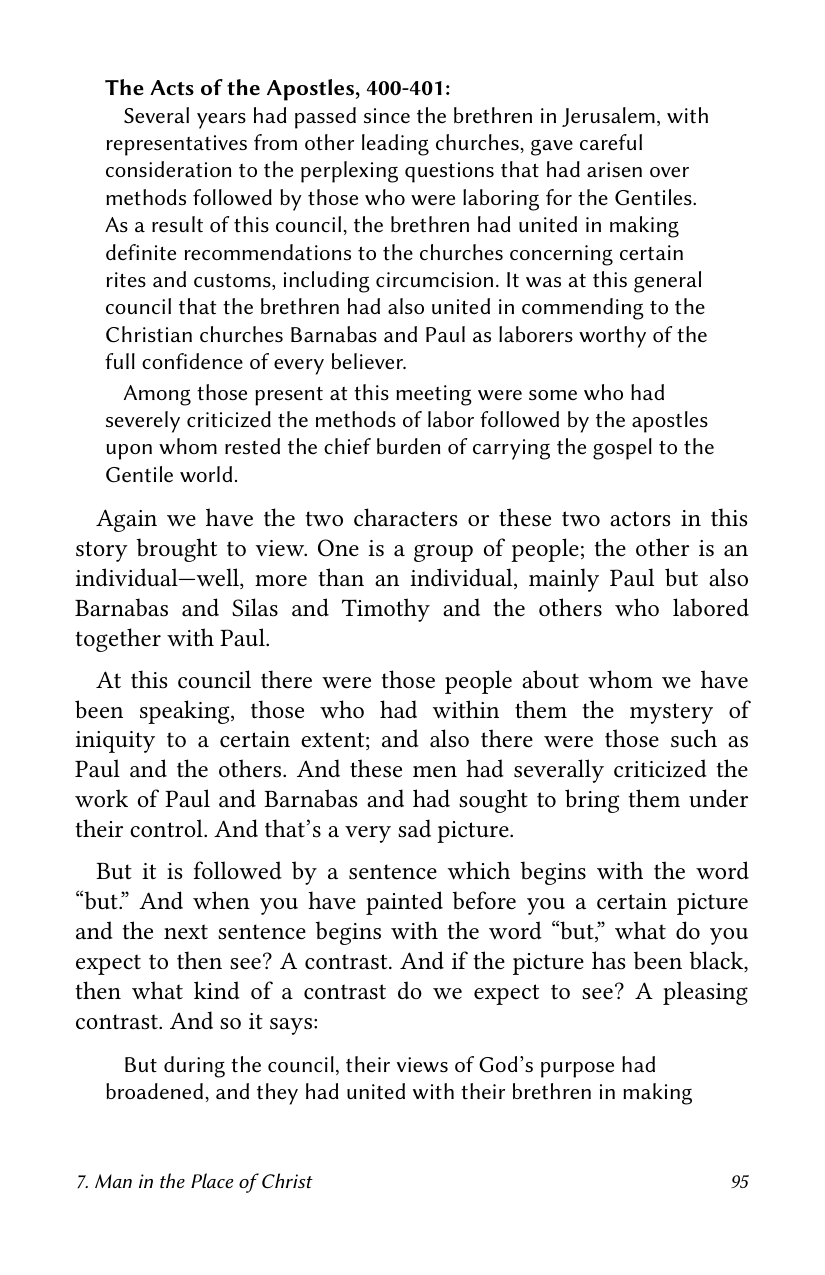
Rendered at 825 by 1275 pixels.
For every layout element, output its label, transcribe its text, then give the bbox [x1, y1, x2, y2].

text The Acts of the Apostles, 400-401: [105, 75, 750, 101]
text But it is followed by a sentence which begins with the word “but.” And when you have painted before you a certain picture and the next sentence begins with the word “but,” what do you expect to then see? A contrast. And if the picture has been black, then what kind of a contrast do we expect to see? A pleasing contrast. And so it says: [75, 857, 750, 1035]
text At this council there were those people about whom we have been speaking, those who had within them the mystery of iniquity to a certain extent; and also there were those such as Paul and the others. And these men had severally criticized the work of Paul and Barnabas and had sought to bring them under their control. And that’s a very sad picture. [75, 666, 750, 844]
text Among those present at this meeting were some who had severely criticized the methods of labor followed by the apostles upon whom rested the chief burden of carrying the gospel to the Gentile world. [105, 379, 720, 488]
text But during the council, their views of God’s purpose had broadened, and they had united with their brethren in making [105, 1052, 720, 1105]
text Several years had passed since the brethren in Jerusalem, with representatives from other leading churches, gave careful consideration to the perplexing questions that had arisen over methods followed by those who were laboring for the Gentiles. As a result of this council, the brethren had united in making definite recommendations to the churches concerning certain rites and customs, including circumcision. It was at this general council that the brethren had also united in commending to the Christian churches Barnabas and Paul as laborers worthy of the full confidence of every believer. [105, 103, 720, 375]
text Again we have the two characters or these two actors in this story brought to view. One is a group of people; the other is an individual—well, more than an individual, mainly Paul but also Barnabas and Silas and Timothy and the others who labored together with Paul. [75, 504, 750, 652]
